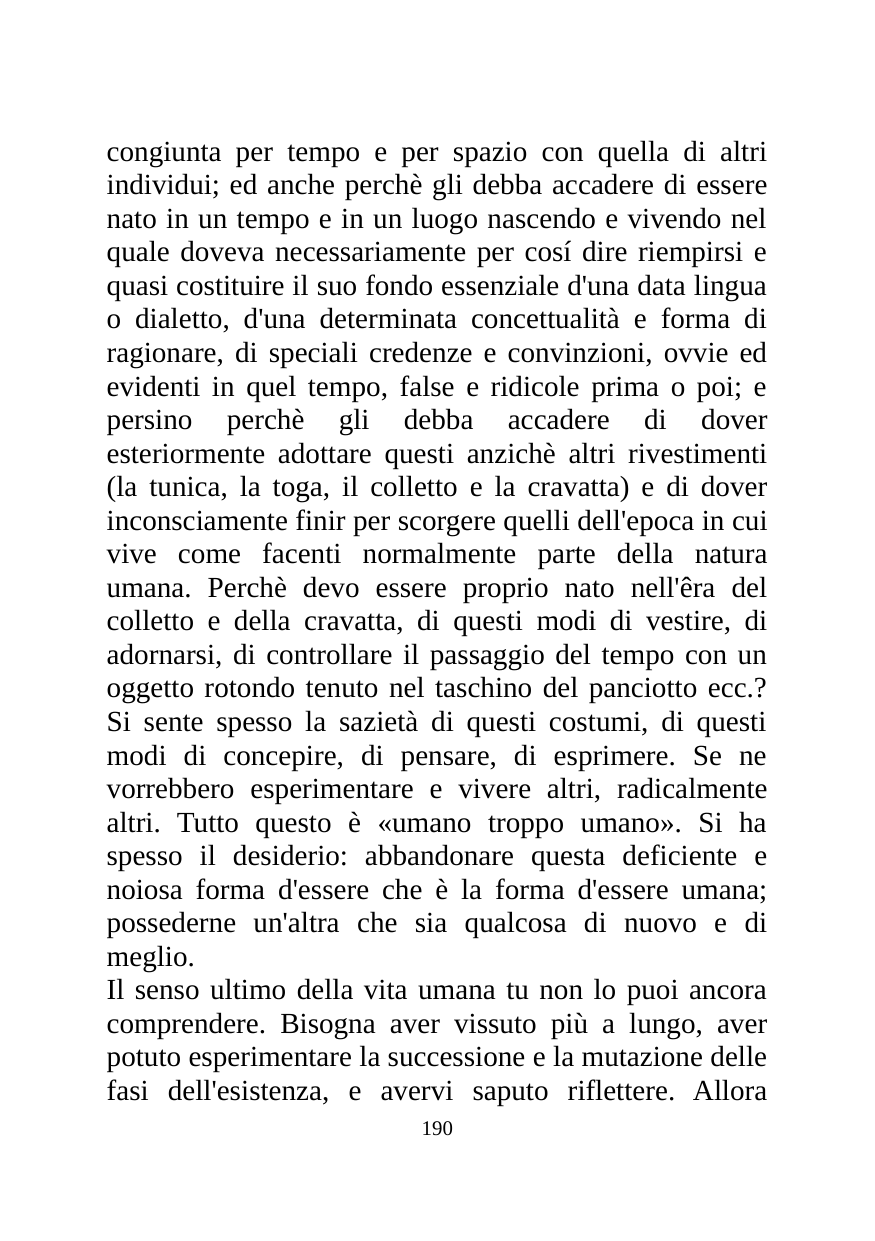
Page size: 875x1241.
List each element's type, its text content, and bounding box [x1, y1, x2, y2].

text congiunta per tempo e per spazio con quella di altri individui; ed anche perchè gli debba accadere di essere nato in un tempo e in un luogo nascendo e vivendo nel quale doveva necessariamente per cosí dire riempirsi e quasi costituire il suo fondo essenziale d'una data lingua o dialetto, d'una determinata concettualità e forma di ragionare, di speciali credenze e convinzioni, ovvie ed evidenti in quel tempo, false e ridicole prima o poi; e persino perchè gli debba accadere di dover esteriormente adottare questi anzichè altri rivestimenti (la tunica, la toga, il colletto e la cravatta) e di dover inconsciamente finir per scorgere quelli dell'epoca in cui vive come facenti normalmente parte della natura umana. Perchè devo essere proprio nato nell'êra del colletto e della cravatta, di questi modi di vestire, di adornarsi, di controllare il passaggio del tempo con un oggetto rotondo tenuto nel taschino del panciotto ecc.? Si sente spesso la sazietà di questi costumi, di questi modi di concepire, di pensare, di esprimere. Se ne vorrebbero esperimentare e vivere altri, radicalmente altri. Tutto questo è «umano troppo umano». Si ha spesso il desiderio: abbandonare questa deficiente e noiosa forma d'essere che è la forma d'essere umana; possederne un'altra che sia qualcosa di nuovo e di meglio. [106, 134, 768, 972]
text Il senso ultimo della vita umana tu non lo puoi ancora comprendere. Bisogna aver vissuto più a lungo, aver potuto esperimentare la successione e la mutazione delle fasi dell'esistenza, e avervi saputo riflettere. Allora [106, 972, 768, 1107]
